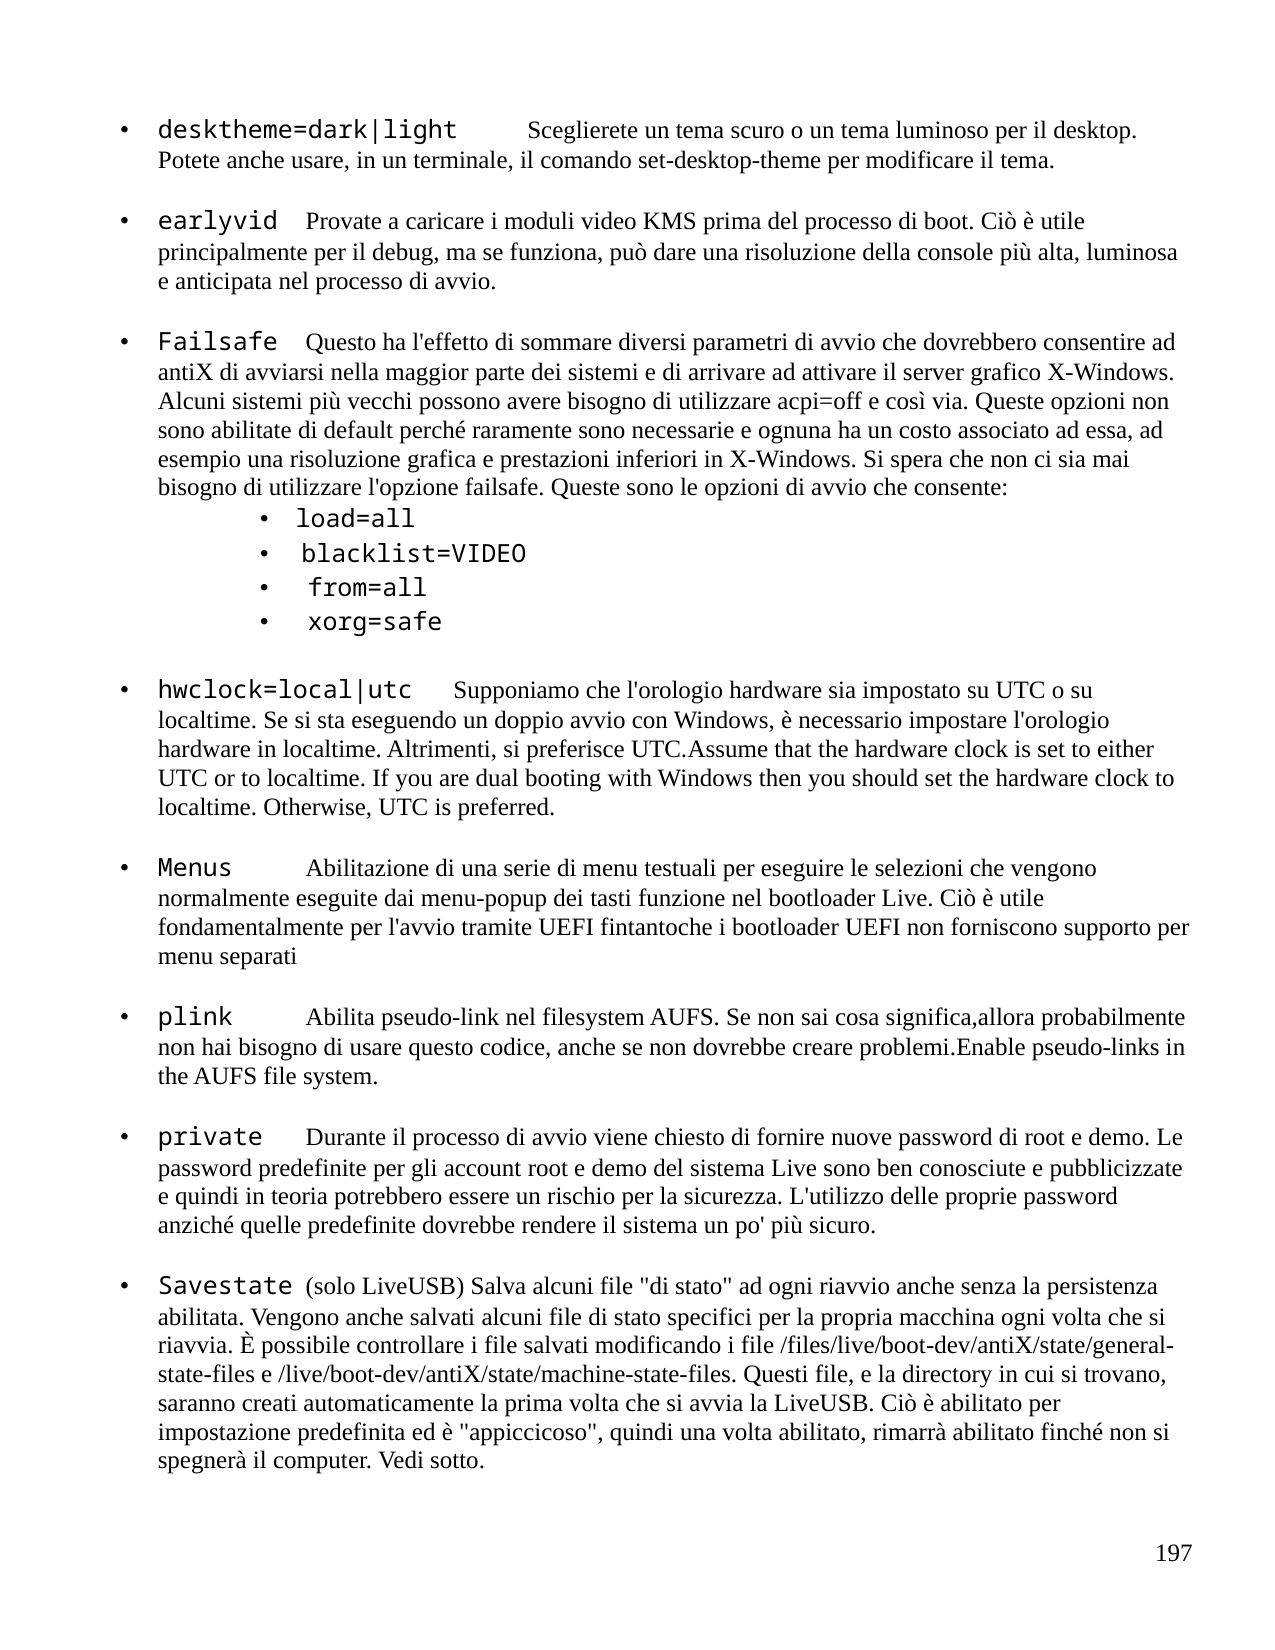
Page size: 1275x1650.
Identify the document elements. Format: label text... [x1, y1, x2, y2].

list Savestate (solo LiveUSB) Salva alcuni file "di stato" ad ogni riavvio anche senza la persistenza abilitata. Vengono anche salvati alcuni file di stato specifici per la propria macchina ogni volta che si riavvia. È possibile controllare i file salvati modificando i file /files/live/boot-dev/antiX/state/general-state-files e /live/boot-dev/antiX/state/machine-state-files. Questi file, e la directory in cui si trovano, saranno creati automaticamente la prima volta che si avvia la LiveUSB. Ciò è abilitato per impostazione predefinita ed è "appiccicoso", quindi una volta abilitato, rimarrà abilitato finché non si spegnerà il computer. Vedi sotto. [120, 1268, 1192, 1474]
list from=all [159, 569, 1192, 603]
list desktheme=dark|light Sceglierete un tema scuro o un tema luminoso per il desktop. Potete anche usare, in un terminale, il comando set-desktop-theme per modificare il tema. [120, 111, 1192, 174]
list private Durante il processo di avvio viene chiesto di fornire nuove password di root e demo. Le password predefinite per gli account root e demo del sistema Live sono ben conosciute e pubblicizzate e quindi in teoria potrebbero essere un rischio per la sicurezza. L'utilizzo delle proprie password anziché quelle predefinite dovrebbe rendere il sistema un po' più sicuro. [120, 1119, 1192, 1239]
list Menus Abilitazione di una serie di menu testuali per eseguire le selezioni che vengono normalmente eseguite dai menu-popup dei tasti funzione nel bootloader Live. Ciò è utile fondamentalmente per l'avvio tramite UEFI fintantoche i bootloader UEFI non forniscono supporto per menu separati [120, 849, 1192, 969]
list xorg=safe [159, 603, 1192, 637]
list earlyvid Provate a caricare i moduli video KMS prima del processo di boot. Ciò è utile principalmente per il debug, ma se funziona, può dare una risoluzione della console più alta, luminosa e anticipata nel processo di avvio. [120, 203, 1192, 294]
list load=all [260, 501, 1192, 535]
list Failsafe Questo ha l'effetto di sommare diversi parametri di avvio che dovrebbero consentire ad antiX di avviarsi nella maggior parte dei sistemi e di arrivare ad attivare il server grafico X-Windows. Alcuni sistemi più vecchi possono avere bisogno di utilizzare acpi=off e così via. Queste opzioni non sono abilitate di default perché raramente sono necessarie e ognuna ha un costo associato ad essa, ad esempio una risoluzione grafica e prestazioni inferiori in X-Windows. Si spera che non ci sia mai bisogno di utilizzare l'opzione failsafe. Queste sono le opzioni di avvio che consente: [120, 323, 1192, 501]
list blacklist=VIDEO [260, 535, 1192, 569]
list plink Abilita pseudo-link nel filesystem AUFS. Se non sai cosa significa,allora probabilmente non hai bisogno di usare questo codice, anche se non dovrebbe creare problemi.Enable pseudo-links in the AUFS file system. [120, 998, 1192, 1090]
list hwclock=local|utc Supponiamo che l'orologio hardware sia impostato su UTC o su localtime. Se si sta eseguendo un doppio avvio con Windows, è necessario impostare l'orologio hardware in localtime. Altrimenti, si preferisce UTC.Assume that the hardware clock is set to either UTC or to localtime. If you are dual booting with Windows then you should set the hardware clock to localtime. Otherwise, UTC is preferred. [120, 671, 1192, 821]
